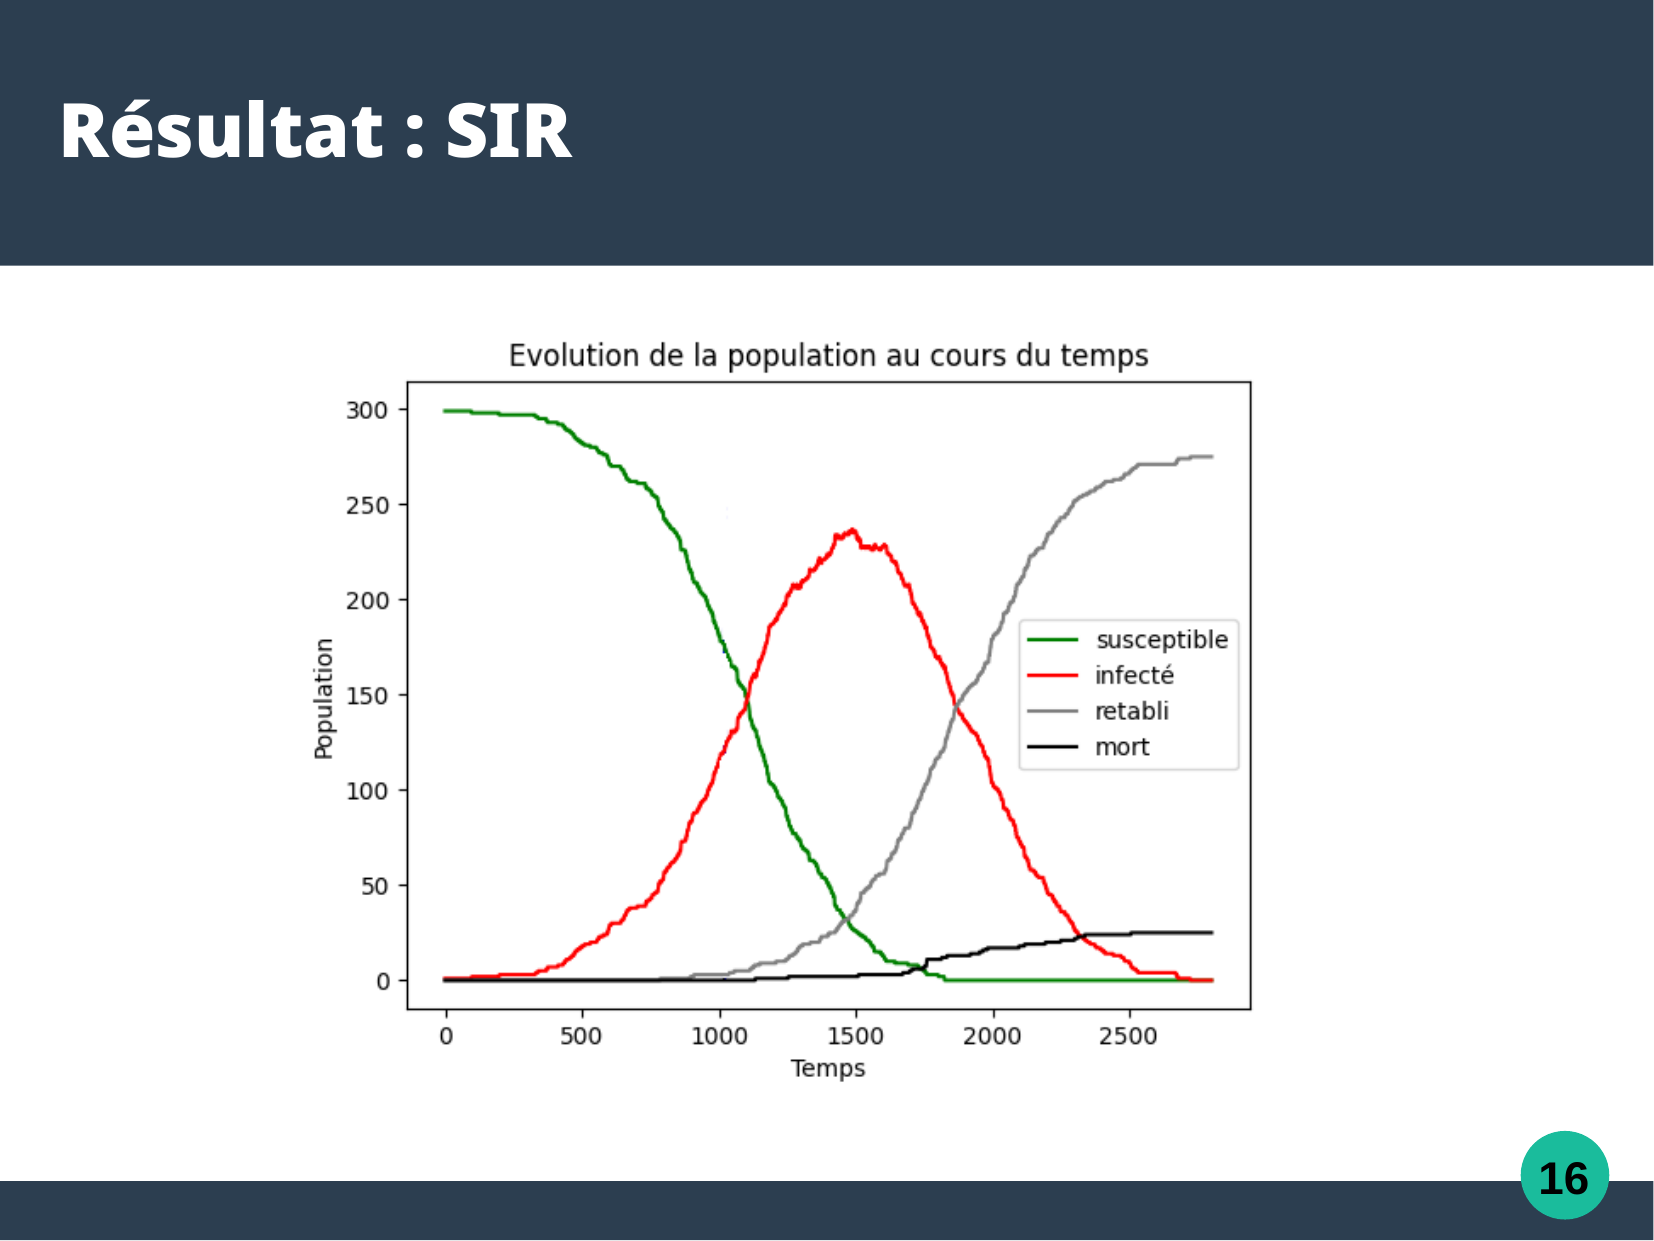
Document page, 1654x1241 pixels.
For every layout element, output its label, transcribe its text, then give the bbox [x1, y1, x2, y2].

title Résultat : SIR [59, 49, 1595, 207]
text_box 16 [1523, 1145, 1640, 1212]
picture [271, 283, 1359, 1099]
